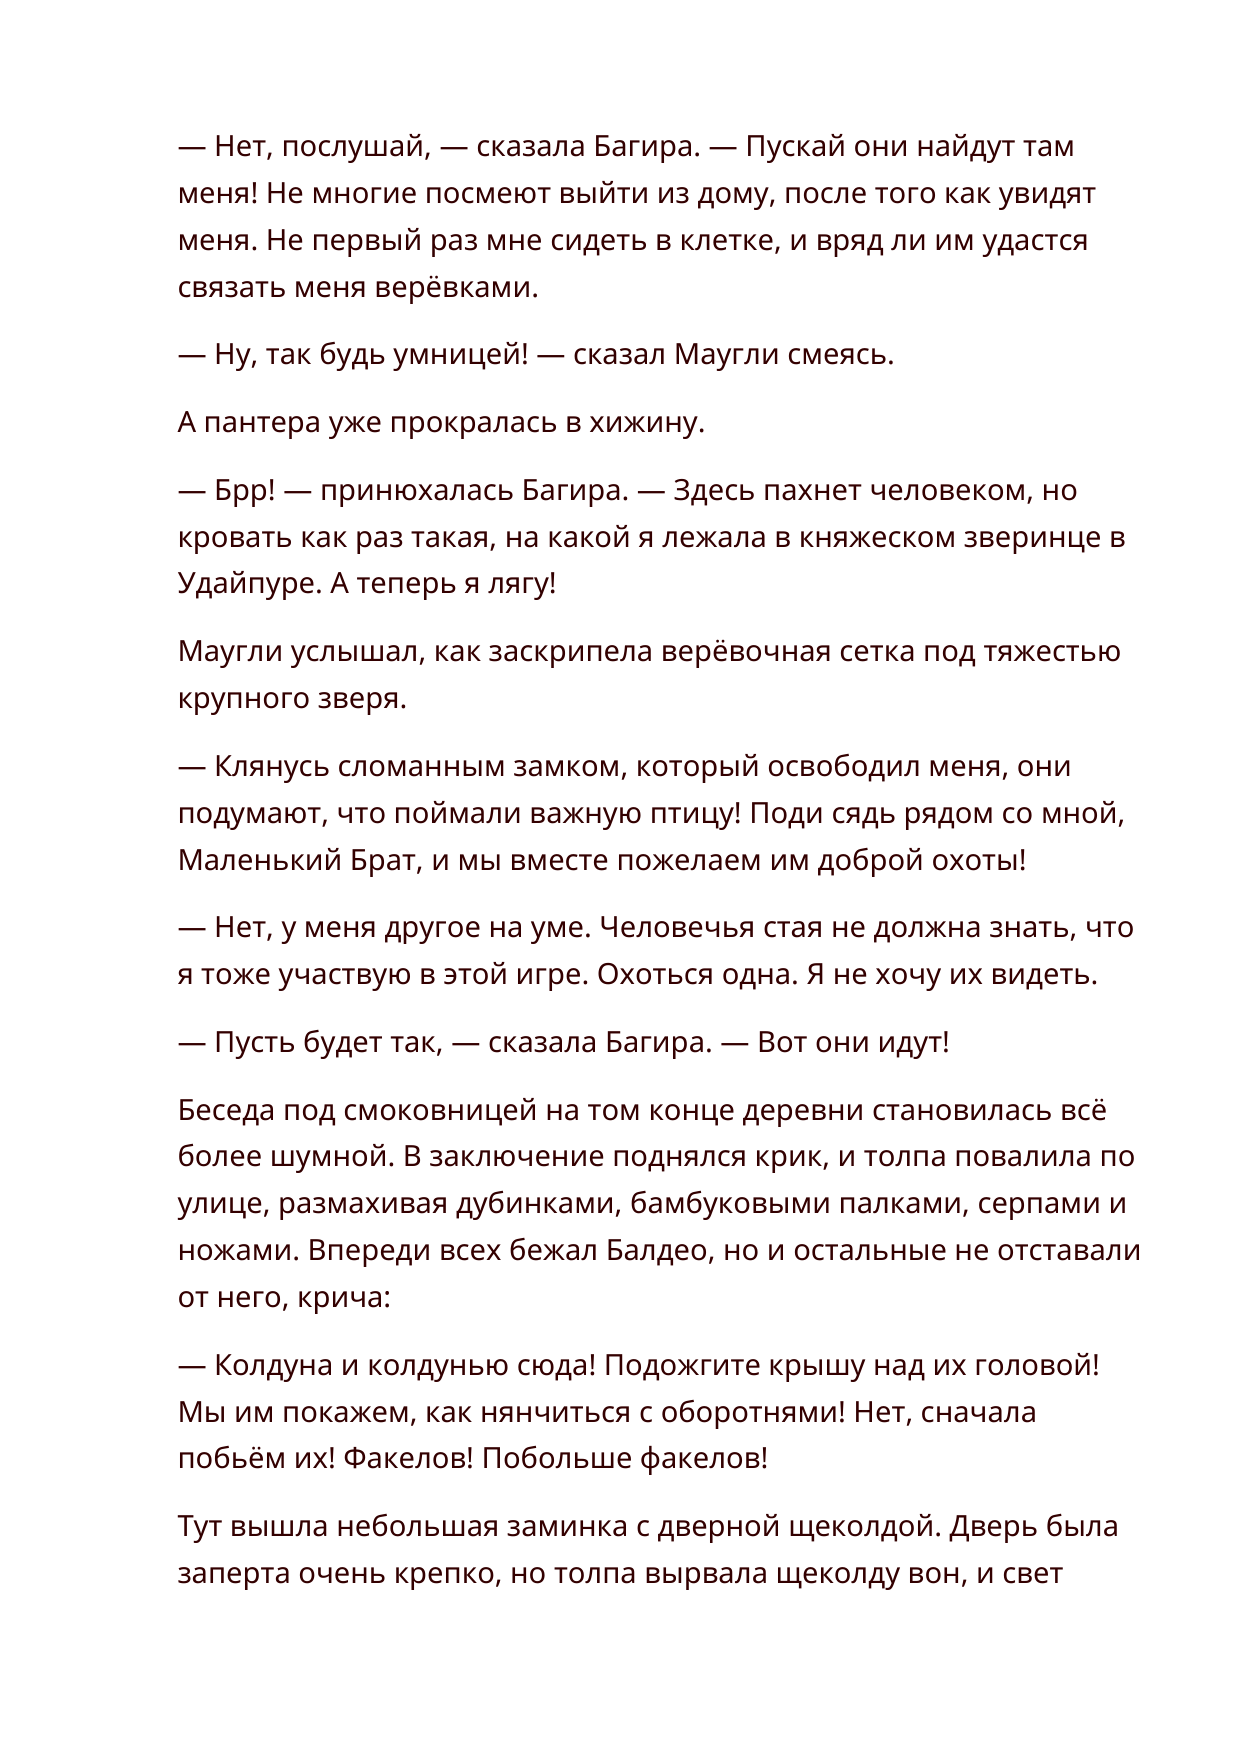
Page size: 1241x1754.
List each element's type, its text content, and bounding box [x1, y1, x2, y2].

text Тут вышла небольшая заминка с дверной щеколдой. Дверь была заперта очень крепко, но толпа вырвала щеколду вон, и свет [177, 1498, 1152, 1592]
text — Нет, послушай, — сказала Багира. — Пускай они найдут там меня! Не многие посмеют выйти из дому, после того как увидят меня. Не первый раз мне сидеть в клетке, и вряд ли им удастся связать меня верёвками. [177, 118, 1152, 306]
text — Пусть будет так, — сказала Багира. — Вот они идут! [177, 1014, 1152, 1061]
text — Брр! — принюхалась Багира. — Здесь пахнет человеком, но кровать как раз такая, на какой я лежала в княжеском зверинце в Удайпуре. А теперь я лягу! [177, 462, 1152, 602]
text А пантера уже прокралась в хижину. [177, 394, 1152, 441]
text — Колдуна и колдунью сюда! Подожгите крышу над их головой! Мы им покажем, как нянчиться с оборотнями! Нет, сначала побьём их! Факелов! Побольше факелов! [177, 1337, 1152, 1477]
text — Ну, так будь умницей! — сказал Маугли смеясь. [177, 326, 1152, 373]
text — Нет, у меня другое на уме. Человечья стая не должна знать, что я тоже участвую в этой игре. Охоться одна. Я не хочу их видеть. [177, 899, 1152, 993]
text Беседа под смоковницей на том конце деревни становилась всё более шумной. В заключение поднялся крик, и толпа повалила по улице, размахивая дубинками, бамбуковыми палками, серпами и ножами. Впереди всех бежал Балдео, но и остальные не отставали от него, крича: [177, 1082, 1152, 1316]
text Маугли услышал, как заскрипела верёвочная сетка под тяжестью крупного зверя. [177, 623, 1152, 717]
text — Клянусь сломанным замком, который освободил меня, они подумают, что поймали важную птицу! Поди сядь рядом со мной, Маленький Брат, и мы вместе пожелаем им доброй охоты! [177, 738, 1152, 878]
